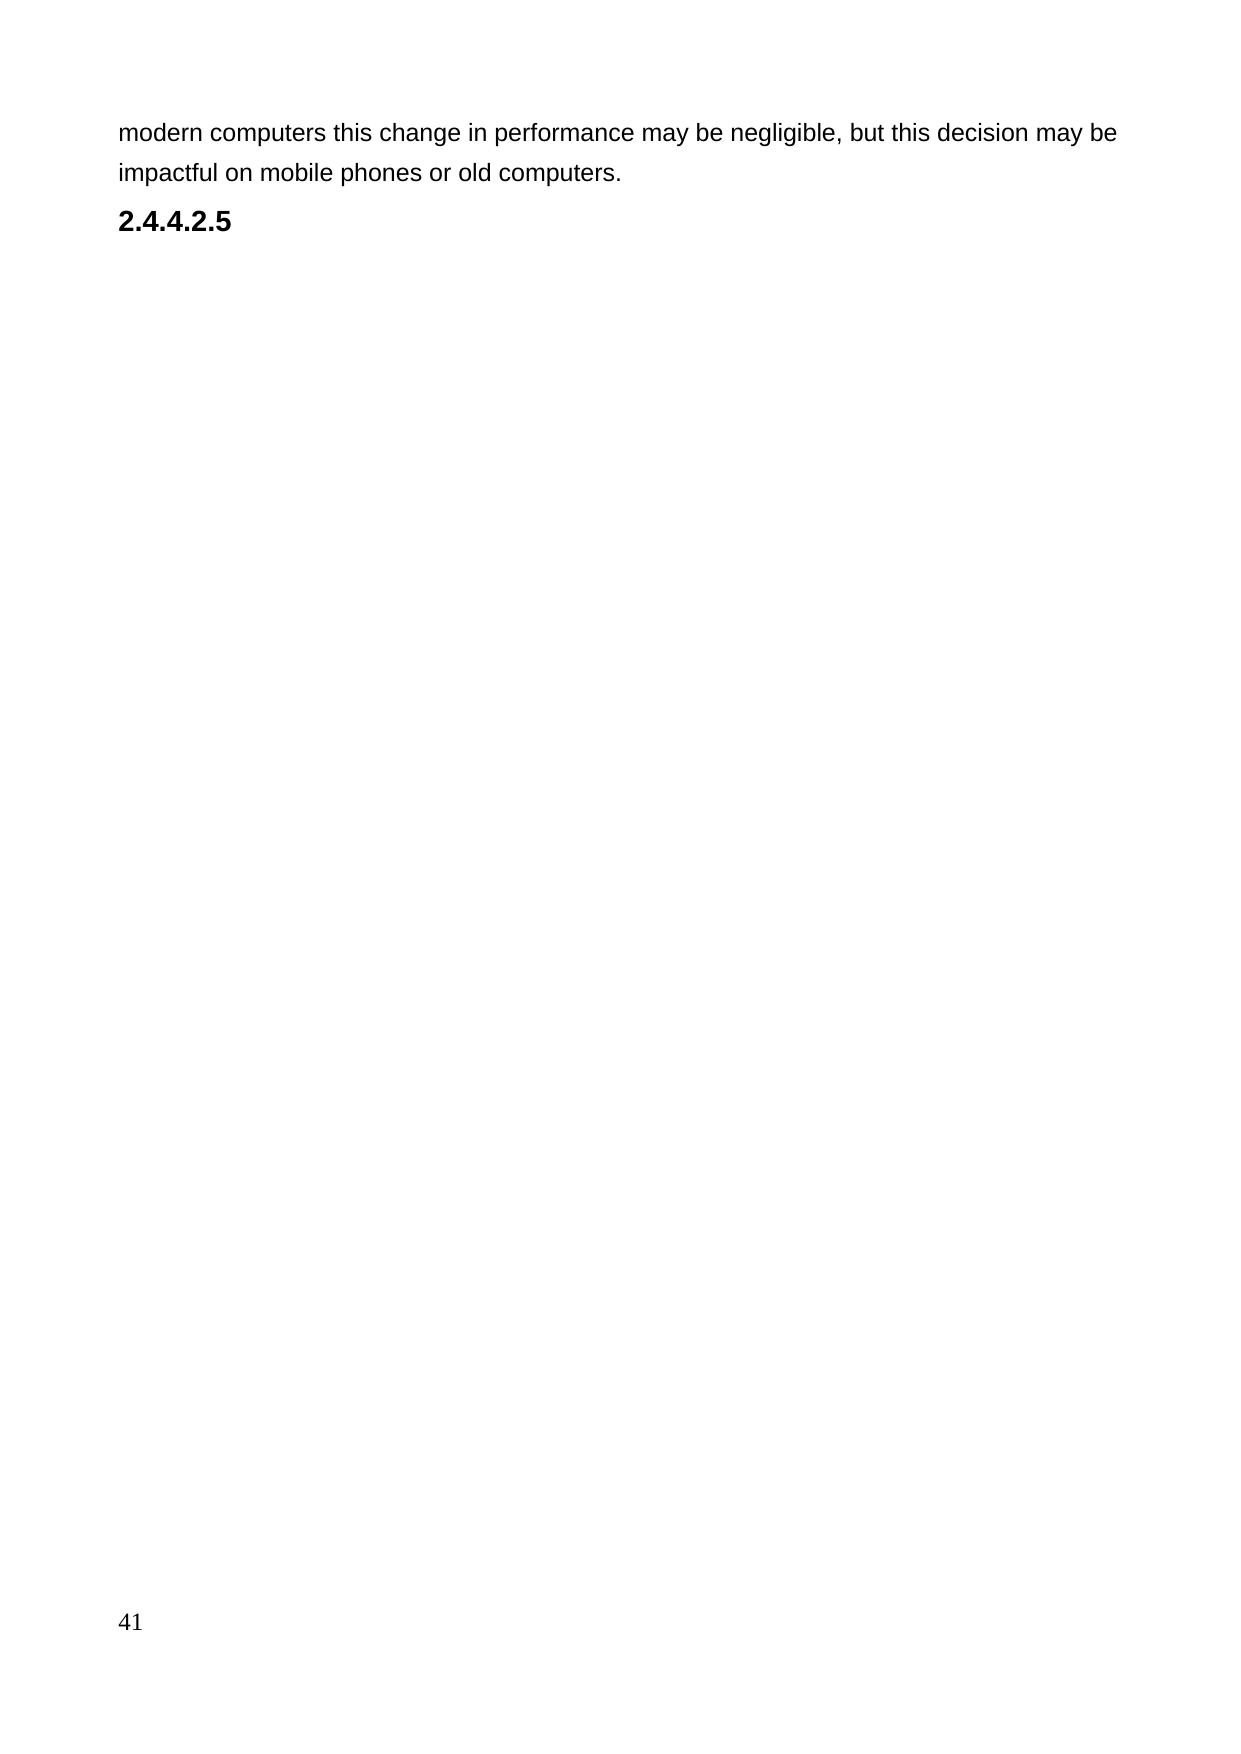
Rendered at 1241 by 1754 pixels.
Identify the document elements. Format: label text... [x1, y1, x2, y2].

list modern computers this change in performance may be negligible, but this decision may be impactful on mobile phones or old computers. [118, 118, 1122, 186]
